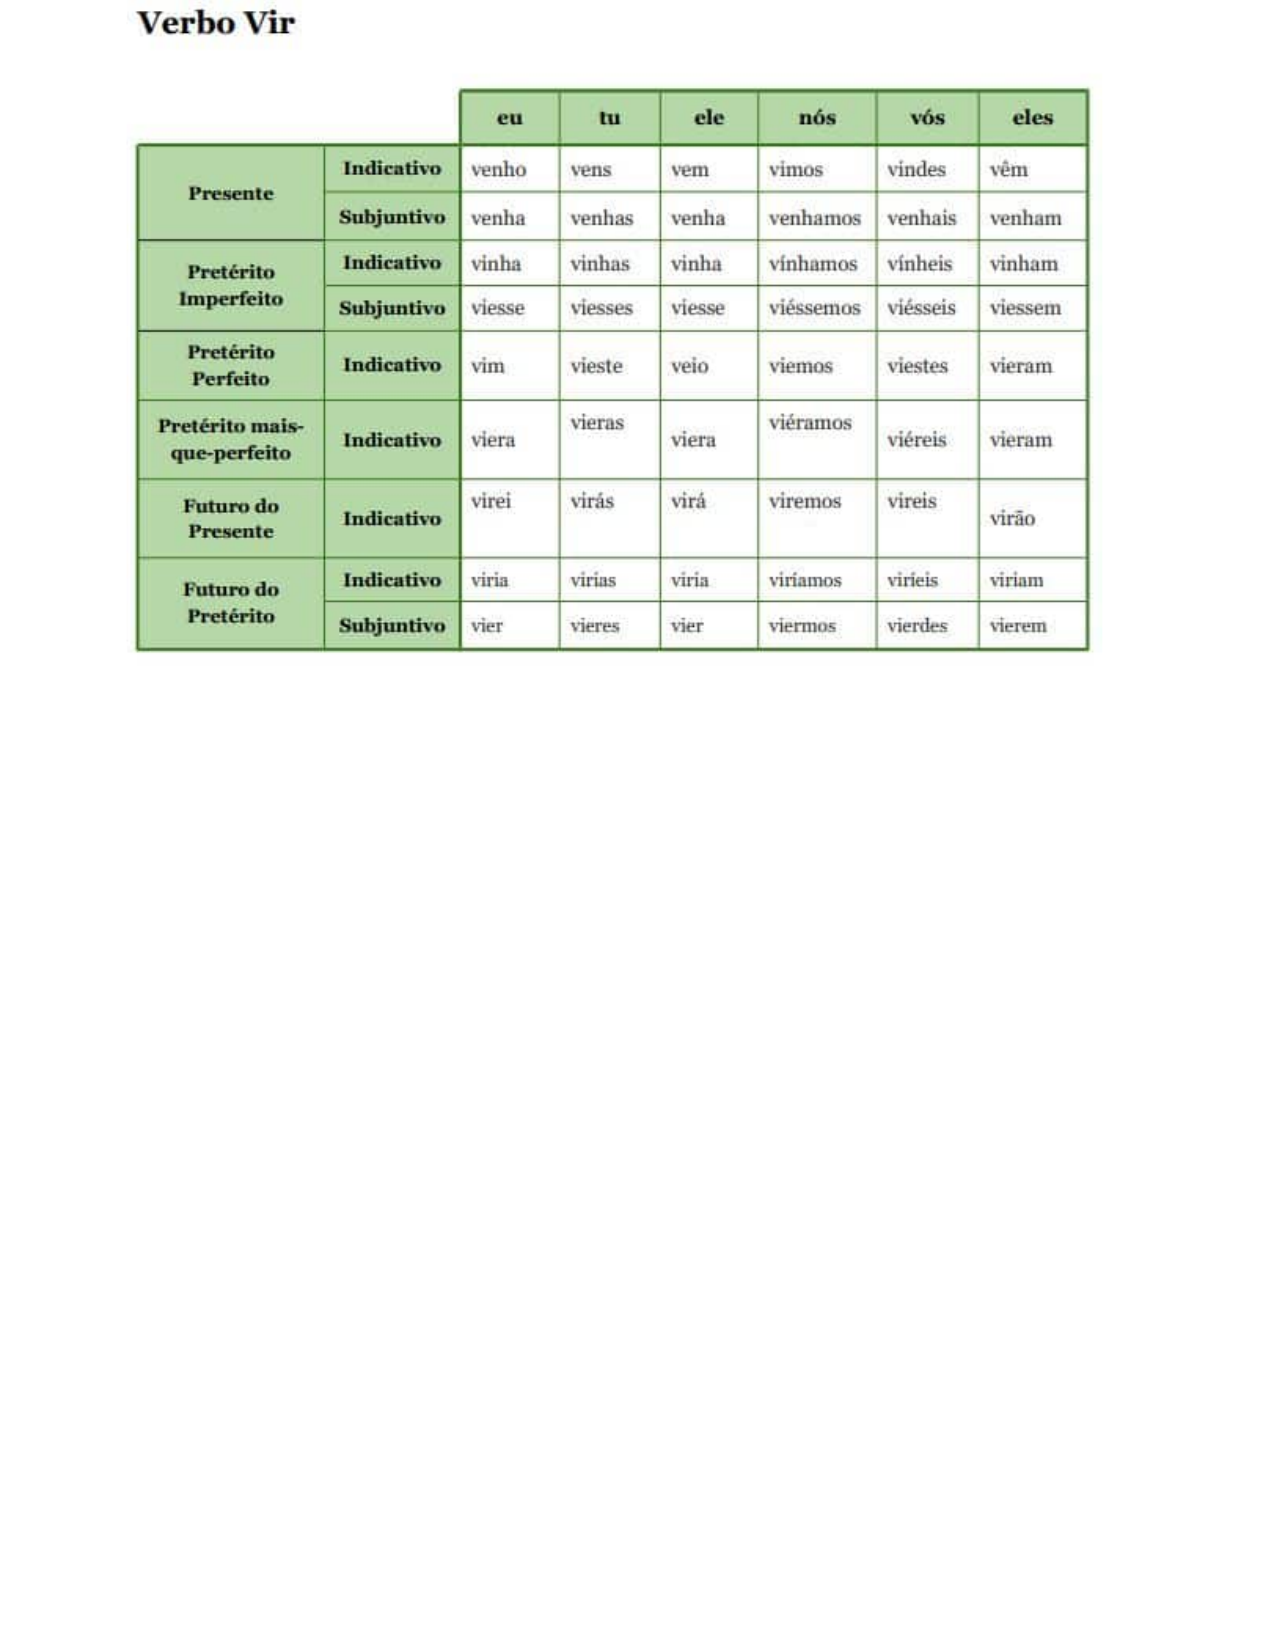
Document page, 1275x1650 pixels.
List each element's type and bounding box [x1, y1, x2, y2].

picture [126, 0, 1103, 670]
